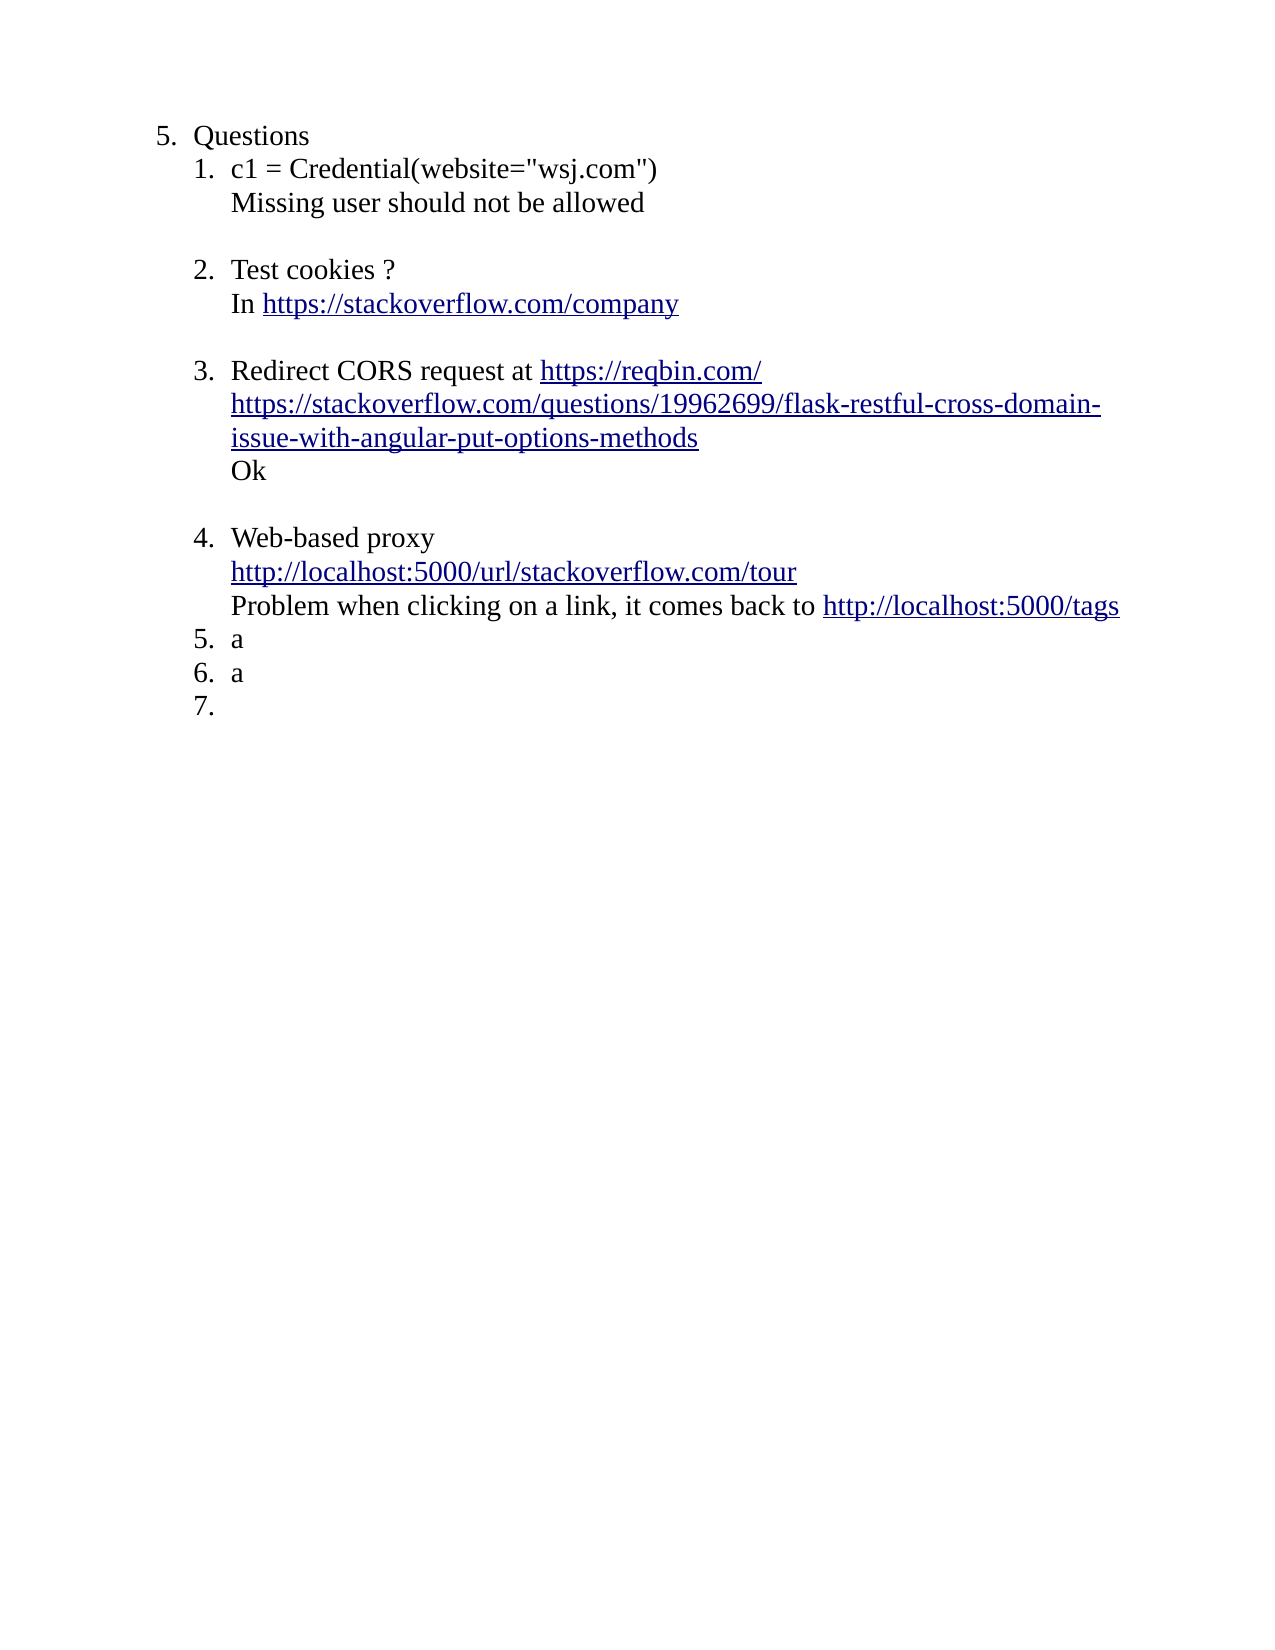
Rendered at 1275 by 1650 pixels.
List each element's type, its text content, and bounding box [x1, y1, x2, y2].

list Missing user should not be allowed [193, 185, 1157, 219]
list https://stackoverflow.com/questions/19962699/flask-restful-cross-domain-issue-with-angular-put-options-methods [193, 386, 1157, 453]
list Problem when clicking on a link, it comes back to http://localhost:5000/tags [193, 588, 1157, 621]
list Redirect CORS request at https://reqbin.com/ [193, 353, 1157, 386]
list Web-based proxy [193, 521, 1157, 554]
list a [193, 621, 1157, 655]
list Questions [156, 118, 1157, 152]
list Ok [193, 453, 1157, 487]
list c1 = Credential(website="wsj.com") [193, 152, 1157, 185]
list Test cookies ? [193, 252, 1157, 286]
list a [193, 655, 1157, 688]
list In https://stackoverflow.com/company [193, 286, 1157, 319]
list http://localhost:5000/url/stackoverflow.com/tour [193, 554, 1157, 588]
